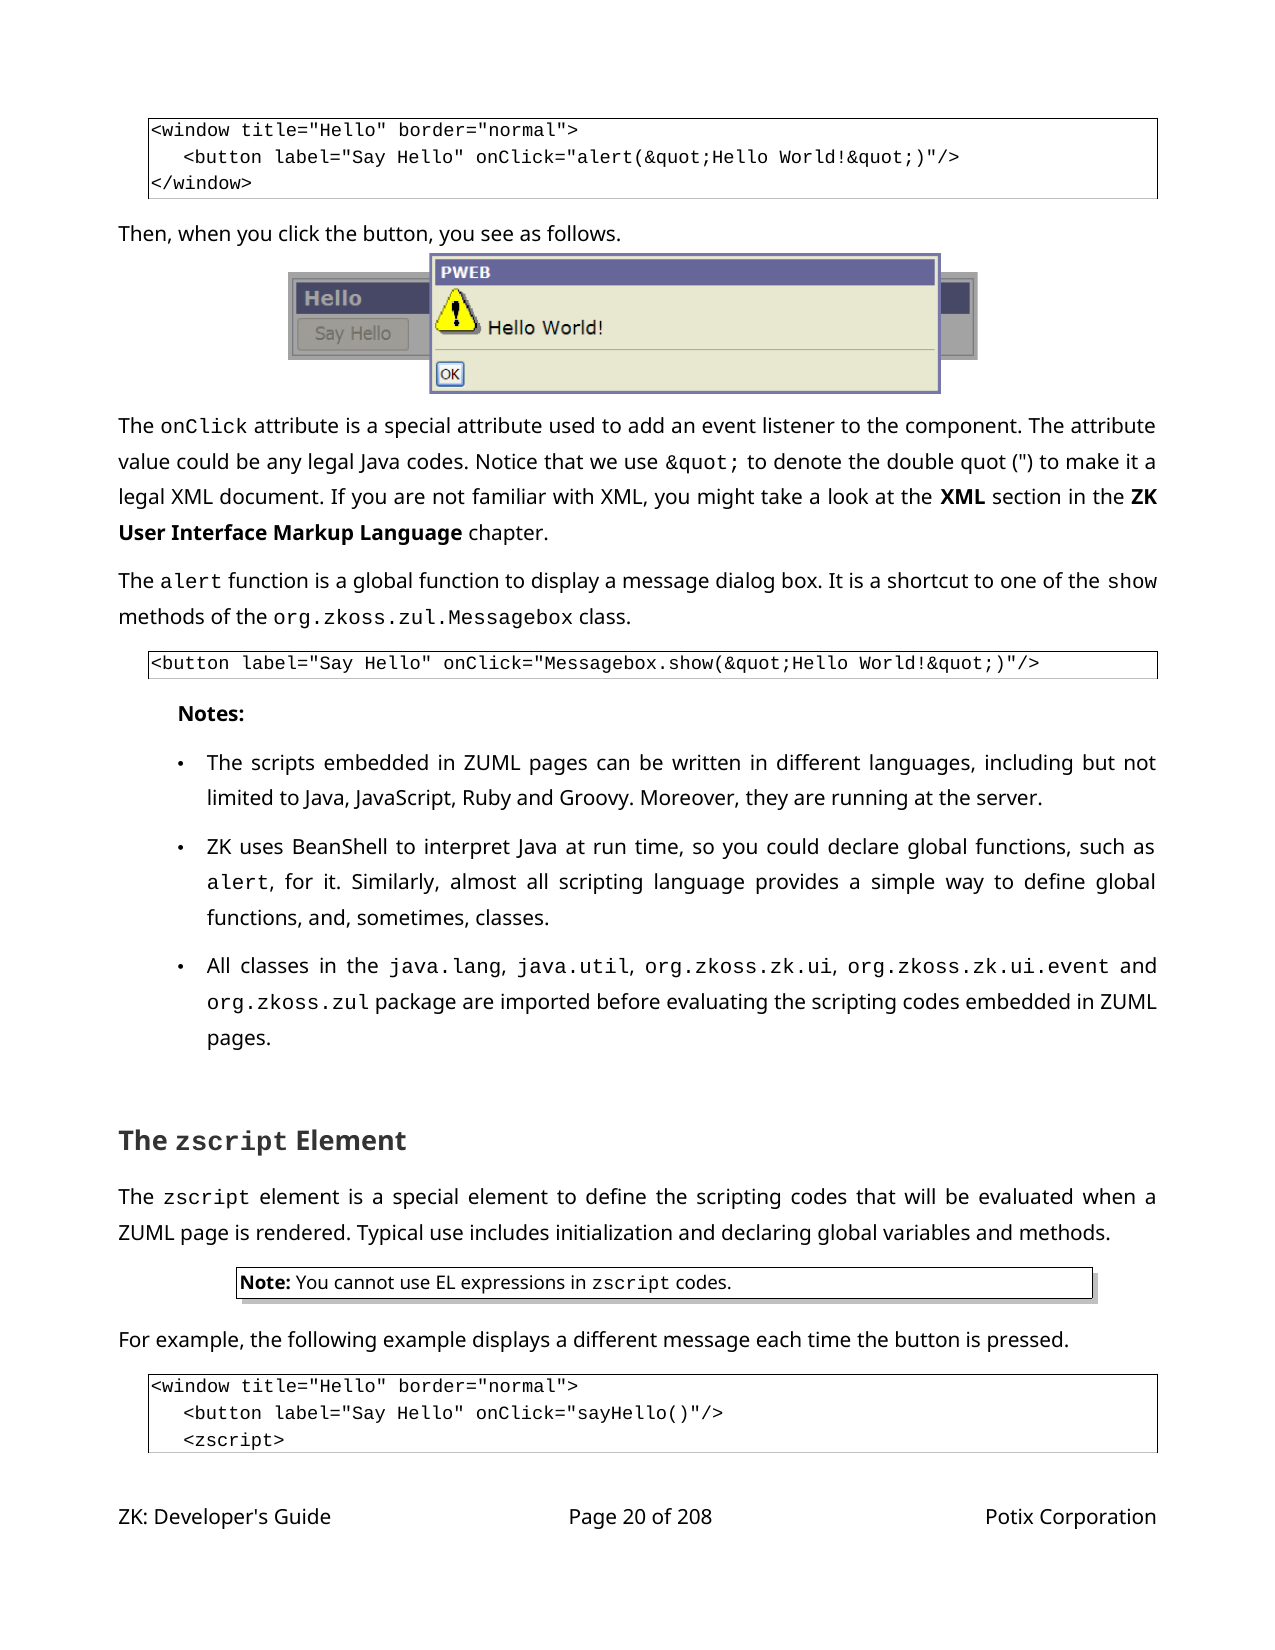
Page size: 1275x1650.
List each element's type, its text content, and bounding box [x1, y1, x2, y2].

text <window title="Hello" border="normal"> [149, 1375, 1157, 1398]
text Then, when you click the button, you see as follows. [118, 219, 1157, 247]
text For example, the following example displays a different message each time the button is pressed. [118, 1325, 1157, 1353]
text <window title="Hello" border="normal"> <button label="Say Hello" onClick="alert(&quot;Hello World!&quot;)"/> </window> [149, 119, 1157, 198]
text <button label="Say Hello" onClick="Messagebox.show(&quot;Hello World!&quot;)"/> [149, 652, 1157, 678]
list The scripts embedded in ZUML pages can be written in different languages, including but not limited to Java, JavaScript, Ruby and Groovy. Moreover, they are running at the server. [177, 748, 1157, 811]
text Note: You cannot use EL expressions in zscript codes. [237, 1268, 1092, 1298]
text The zscript element is a special element to define the scripting codes that will be evaluated when a ZUML page is rendered. Typical use includes initialization and declaring global variables and methods. [118, 1182, 1157, 1246]
list ZK uses BeanShell to interpret Java at run time, so you could declare global functions, such as alert, for it. Similarly, almost all scripting language provides a simple way to define global functions, and, sometimes, classes. [177, 832, 1157, 931]
text <zscript> [149, 1428, 1157, 1452]
text <button label="Say Hello" onClick="sayHello()"/> [149, 1401, 1157, 1425]
text The onClick attribute is a special attribute used to add an event listener to the component. The attribute value could be any legal Java codes. Notice that we use &quot; to denote the double quot (") to make it a legal XML document. If you are not familiar with XML, you might take a look at the XML section in the ZK User Interface Markup Language chapter. [118, 394, 1157, 546]
list All classes in the java.lang, java.util, org.zkoss.zk.ui, org.zkoss.zk.ui.event and org.zkoss.zul package are imported before evaluating the scripting codes embedded in ZUML pages. [177, 952, 1157, 1051]
picture [288, 253, 978, 394]
text The alert function is a global function to display a message dialog box. It is a shortcut to one of the show methods of the org.zkoss.zul.Messagebox class. [118, 567, 1157, 631]
subtitle The zscript Element [118, 1122, 1157, 1158]
text Notes: [177, 699, 1157, 727]
